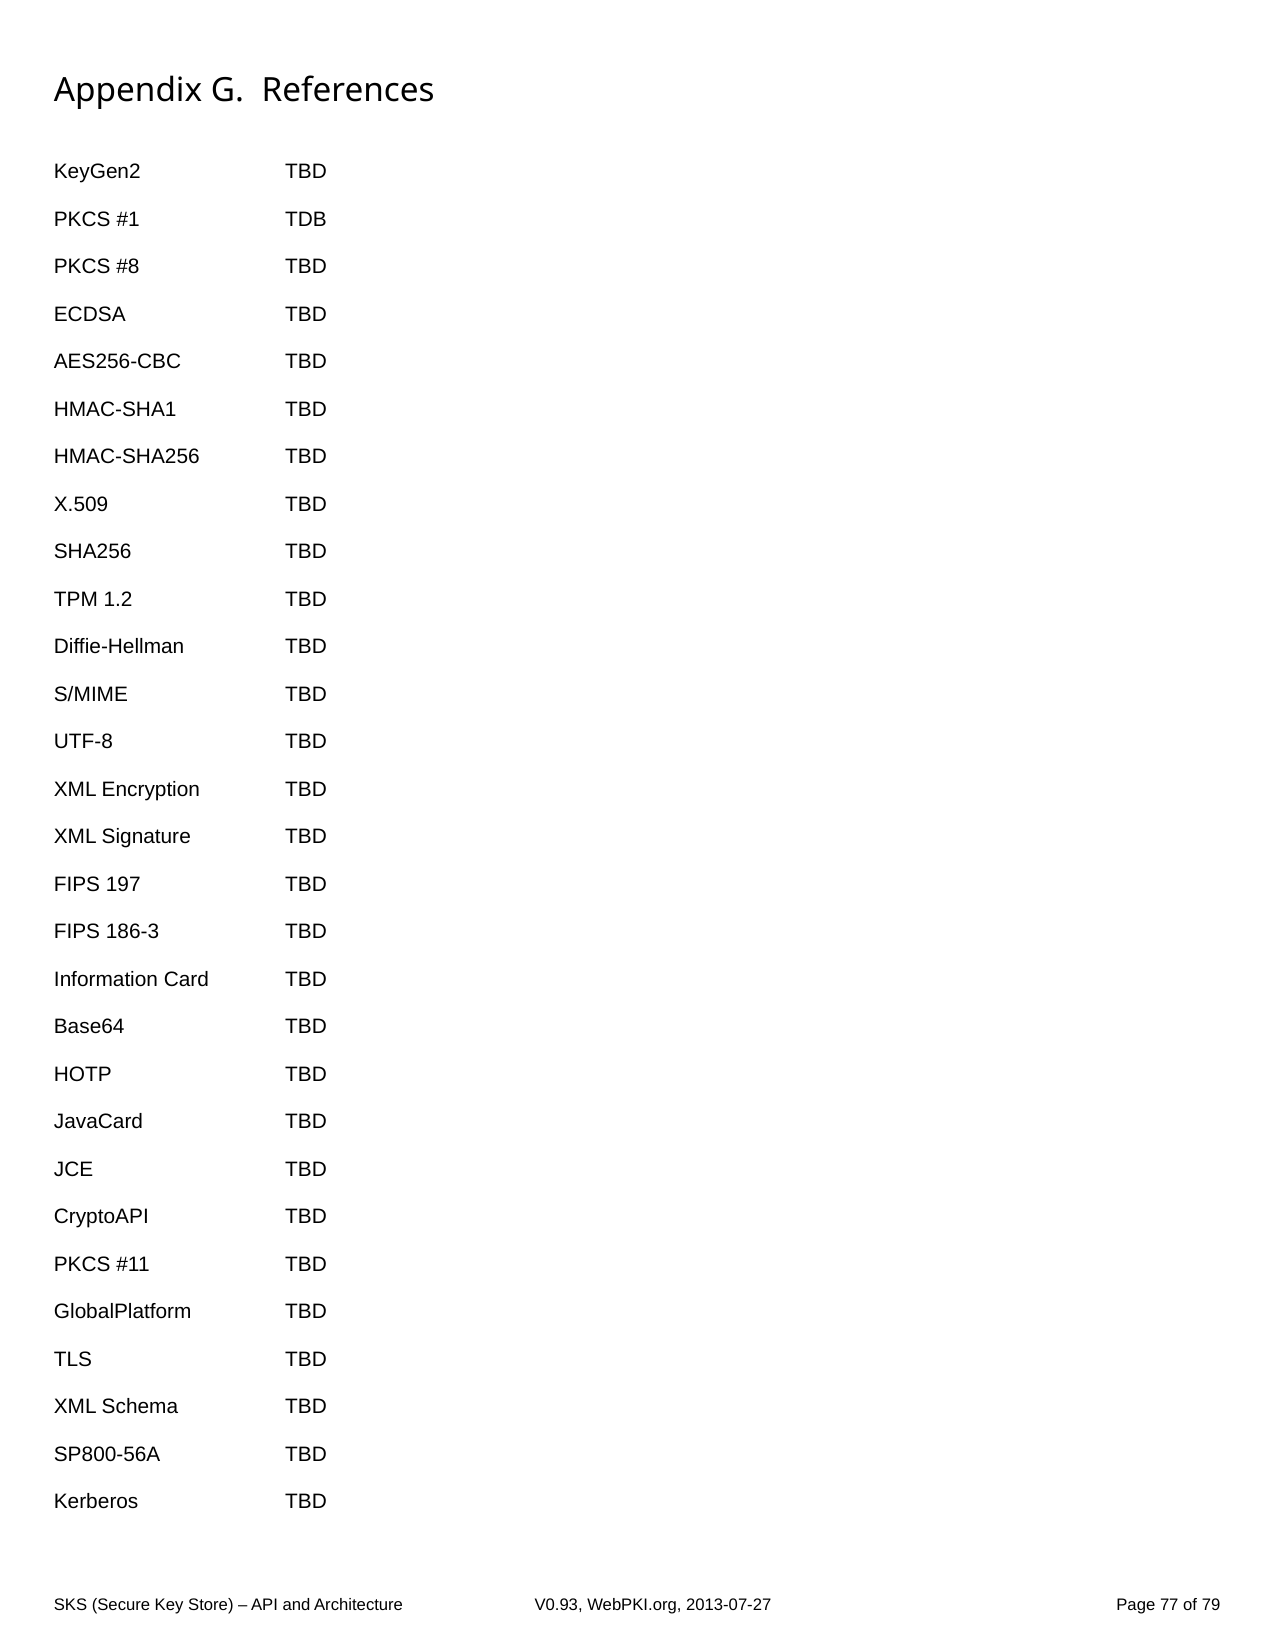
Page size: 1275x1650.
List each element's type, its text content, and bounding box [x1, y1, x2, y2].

table_cell TBD [285, 634, 1221, 681]
table_cell TBD [285, 1299, 1221, 1346]
table_cell Base64 [54, 1014, 285, 1061]
table_cell TBD [285, 254, 1221, 301]
table_header KeyGen2 [54, 159, 285, 206]
table_cell TLS [54, 1346, 285, 1394]
table_cell XML Signature [54, 824, 285, 871]
table_cell S/MIME [54, 681, 285, 729]
table_cell TBD [285, 1156, 1221, 1204]
table_cell TBD [285, 349, 1221, 396]
table_cell TBD [285, 1441, 1221, 1489]
table_cell UTF-8 [54, 729, 285, 776]
table_cell CryptoAPI [54, 1204, 285, 1251]
table_cell TBD [285, 776, 1221, 824]
table_cell FIPS 186-3 [54, 919, 285, 966]
table_cell X.509 [54, 491, 285, 539]
table_cell PKCS #11 [54, 1251, 285, 1299]
table_cell FIPS 197 [54, 871, 285, 919]
table_cell TBD [285, 491, 1221, 539]
table_cell XML Schema [54, 1394, 285, 1441]
table_cell TBD [285, 539, 1221, 586]
table_cell PKCS #1 [54, 206, 285, 254]
table_cell HOTP [54, 1061, 285, 1109]
table_cell TBD [285, 444, 1221, 491]
table_cell TBD [285, 824, 1221, 871]
table_cell TBD [285, 1251, 1221, 1299]
table_cell TBD [285, 919, 1221, 966]
table_cell ECDSA [54, 301, 285, 349]
table_cell TBD [285, 1109, 1221, 1156]
table_cell TBD [285, 681, 1221, 729]
table_cell XML Encryption [54, 776, 285, 824]
table_header TBD [285, 159, 1221, 206]
table_cell TBD [285, 871, 1221, 919]
table_cell TBD [285, 966, 1221, 1014]
table_cell SP800-56A [54, 1441, 285, 1489]
table_cell TBD [285, 1204, 1221, 1251]
subtitle References [54, 66, 1221, 111]
table_cell JavaCard [54, 1109, 285, 1156]
table_cell SHA256 [54, 539, 285, 586]
table_cell TBD [285, 586, 1221, 634]
table_cell TBD [285, 1061, 1221, 1109]
table_cell GlobalPlatform [54, 1299, 285, 1346]
table_cell AES256-CBC [54, 349, 285, 396]
table_cell Kerberos [54, 1489, 285, 1536]
table_cell JCE [54, 1156, 285, 1204]
table_cell TPM 1.2 [54, 586, 285, 634]
table_cell HMAC-SHA1 [54, 396, 285, 444]
table_cell TBD [285, 301, 1221, 349]
table_cell TBD [285, 729, 1221, 776]
table_cell TDB [285, 206, 1221, 254]
table_cell TBD [285, 1014, 1221, 1061]
table_cell HMAC-SHA256 [54, 444, 285, 491]
table_cell TBD [285, 1489, 1221, 1536]
table_cell TBD [285, 1394, 1221, 1441]
table_cell TBD [285, 1346, 1221, 1394]
table_cell TBD [285, 396, 1221, 444]
table_cell Diffie-Hellman [54, 634, 285, 681]
table_cell Information Card [54, 966, 285, 1014]
table_cell PKCS #8 [54, 254, 285, 301]
